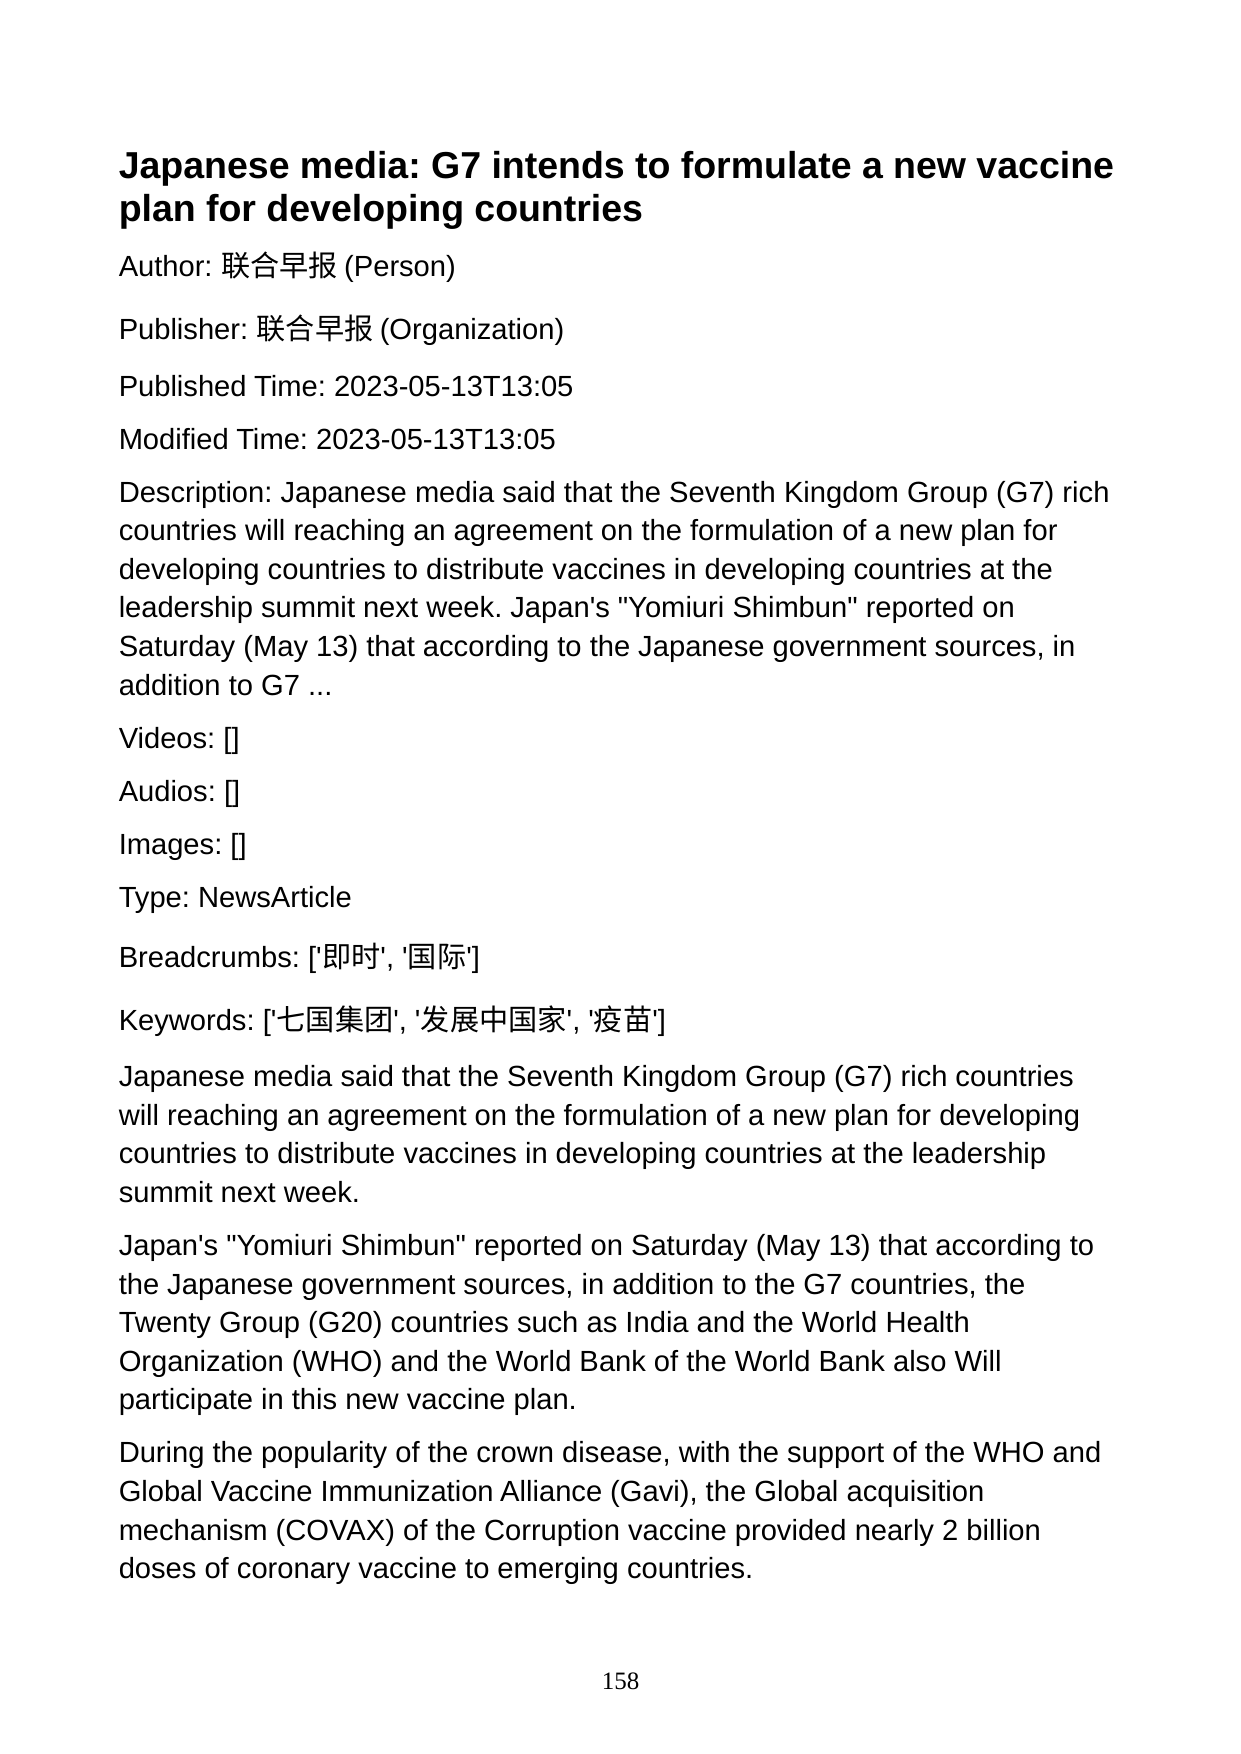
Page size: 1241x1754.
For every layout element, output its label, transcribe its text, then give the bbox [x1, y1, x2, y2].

text Publisher: 联合早报 (Organization) [118, 305, 1122, 348]
text Audios: [] [118, 774, 1122, 807]
text Keywords: ['七国集团', '发展中国家', '疫苗'] [118, 996, 1122, 1038]
text Japan's "Yomiuri Shimbun" reported on Saturday (May 13) that according to the Japanese government sources, in addition to the G7 countries, the Twenty Group (G20) countries such as India and the World Health Organization (WHO) and the World Bank of the World Bank also Will participate in this new vaccine plan. [118, 1228, 1122, 1416]
text Type: NewsArticle [118, 880, 1122, 913]
text Japanese media said that the Seventh Kingdom Group (G7) rich countries will reaching an agreement on the formulation of a new plan for developing countries to distribute vaccines in developing countries at the leadership summit next week. [118, 1059, 1122, 1208]
text Published Time: 2023-05-13T13:05 [118, 368, 1122, 402]
text Modified Time: 2023-05-13T13:05 [118, 422, 1122, 455]
text Author: 联合早报 (Person) [118, 242, 1122, 284]
text Description: Japanese media said that the Seventh Kingdom Group (G7) rich countries will reaching an agreement on the formulation of a new plan for developing countries to distribute vaccines in developing countries at the leadership summit next week. Japan's "Yomiuri Shimbun" reported on Saturday (May 13) that according to the Japanese government sources, in addition to G7 ... [118, 475, 1122, 701]
text Videos: [] [118, 721, 1122, 754]
text Images: [] [118, 827, 1122, 860]
subtitle Japanese media: G7 intends to formulate a new vaccine plan for developing countries [118, 143, 1122, 230]
text During the popularity of the crown disease, with the support of the WHO and Global Vaccine Immunization Alliance (Gavi), the Global acquisition mechanism (COVAX) of the Corruption vaccine provided nearly 2 billion doses of coronary vaccine to emerging countries. [118, 1435, 1122, 1584]
text Breadcrumbs: ['即时', '国际'] [118, 933, 1122, 975]
